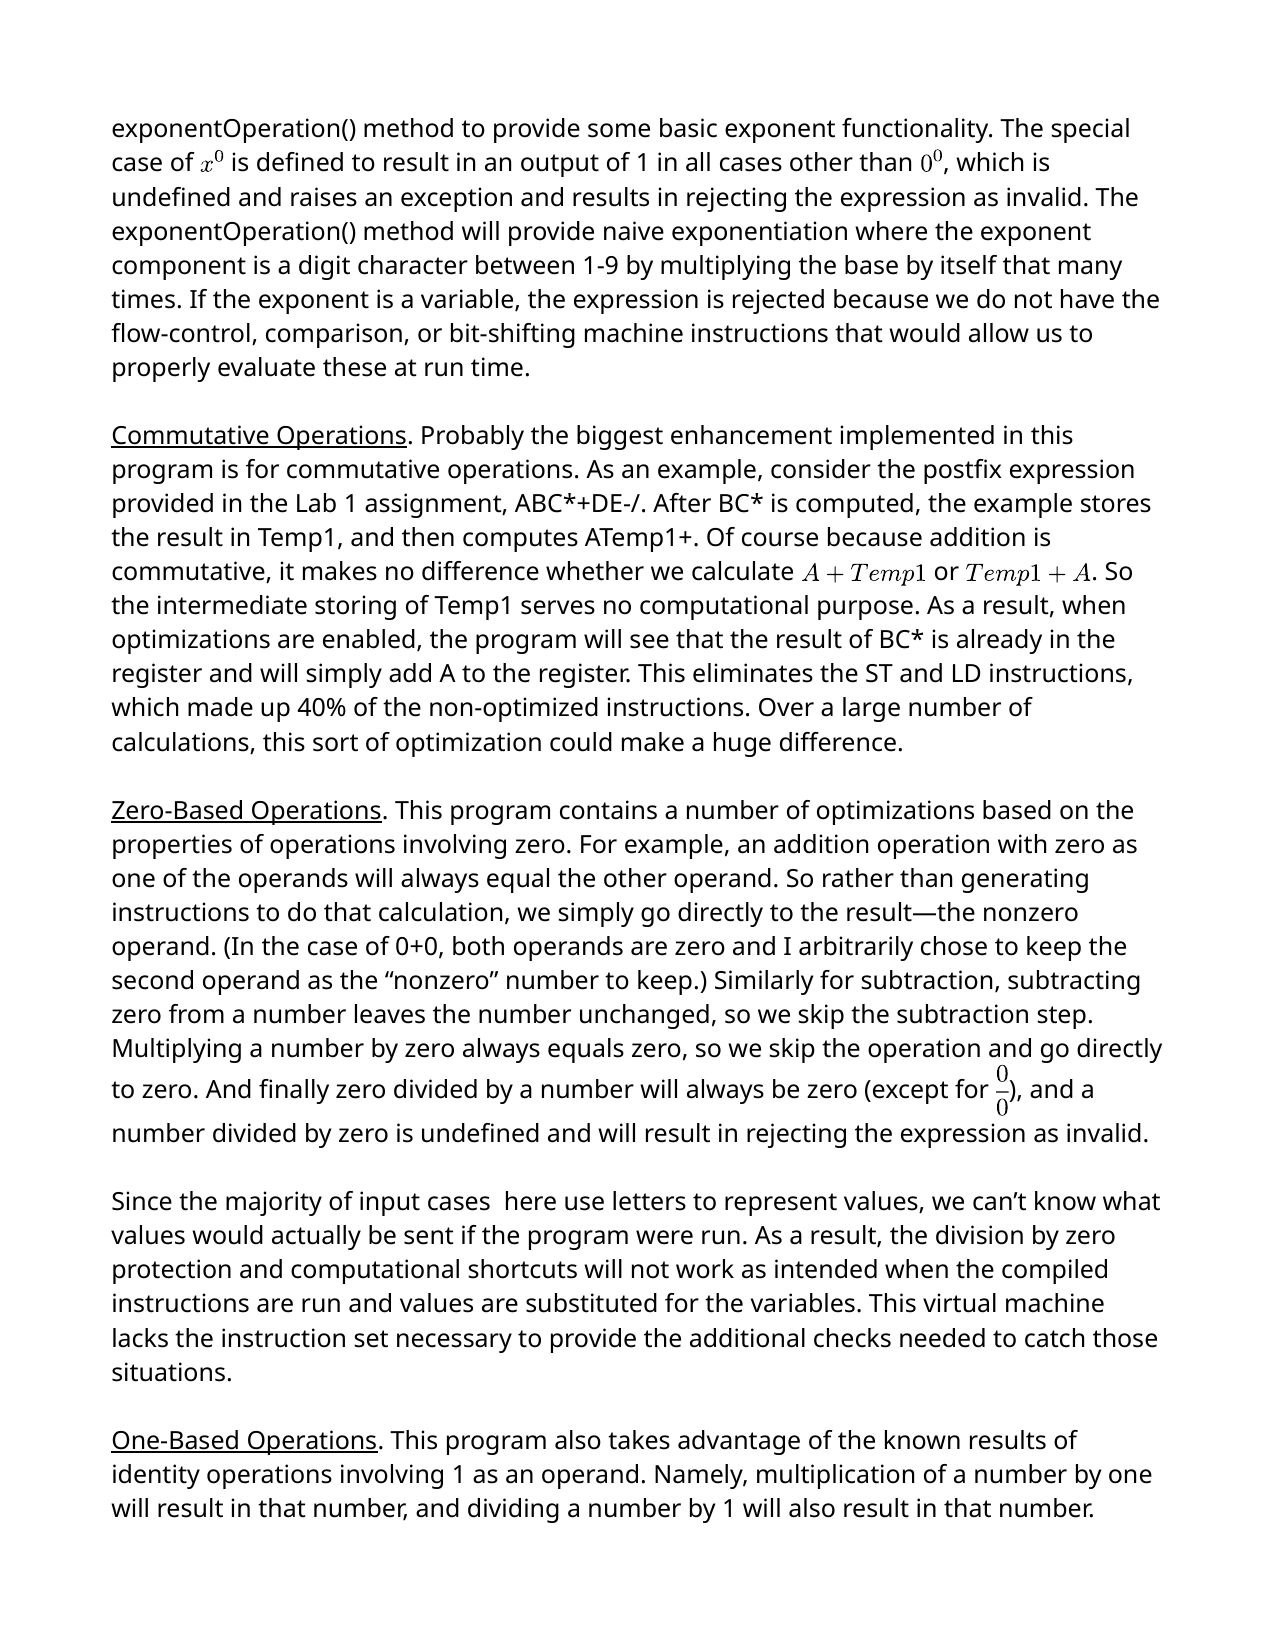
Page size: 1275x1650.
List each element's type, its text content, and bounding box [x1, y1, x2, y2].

text One-Based Operations. This program also takes advantage of the known results of identity operations involving 1 as an operand. Namely, multiplication of a number by one will result in that number, and dividing a number by 1 will also result in that number. [111, 1422, 1164, 1524]
text exponentOperation() method to provide some basic exponent functionality. The special case of is defined to result in an output of 1 in all cases other than , which is undefined and raises an exception and results in rejecting the expression as invalid. The exponentOperation() method will provide naive exponentiation where the exponent component is a digit character between 1-9 by multiplying the base by itself that many times. If the exponent is a variable, the expression is rejected because we do not have the flow-control, comparison, or bit-shifting machine instructions that would allow us to properly evaluate these at run time. [111, 111, 1164, 383]
text Since the majority of input cases here use letters to represent values, we can’t know what values would actually be sent if the program were run. As a result, the division by zero protection and computational shortcuts will not work as intended when the compiled instructions are run and values are substituted for the variables. This virtual machine lacks the instruction set necessary to provide the additional checks needed to catch those situations. [111, 1184, 1164, 1388]
text Commutative Operations. Probably the biggest enhancement implemented in this program is for commutative operations. As an example, consider the postfix expression provided in the Lab 1 assignment, ABC*+DE-/. After BC* is computed, the example stores the result in Temp1, and then computes ATemp1+. Of course because addition is commutative, it makes no difference whether we calculate or . So the intermediate storing of Temp1 serves no computational purpose. As a result, when optimizations are enabled, the program will see that the result of BC* is already in the register and will simply add A to the register. This eliminates the ST and LD instructions, which made up 40% of the non-optimized instructions. Over a large number of calculations, this sort of optimization could make a huge difference. [111, 418, 1164, 758]
text Zero-Based Operations. This program contains a number of optimizations based on the properties of operations involving zero. For example, an addition operation with zero as one of the operands will always equal the other operand. So rather than generating instructions to do that calculation, we simply go directly to the result—the nonzero operand. (In the case of 0+0, both operands are zero and I arbitrarily chose to keep the second operand as the “nonzero” number to keep.) Similarly for subtraction, subtracting zero from a number leaves the number unchanged, so we skip the subtraction step. Multiplying a number by zero always equals zero, so we skip the operation and go directly to zero. And finally zero divided by a number will always be zero (except for ), and a number divided by zero is undefined and will result in rejecting the expression as invalid. [111, 792, 1164, 1150]
